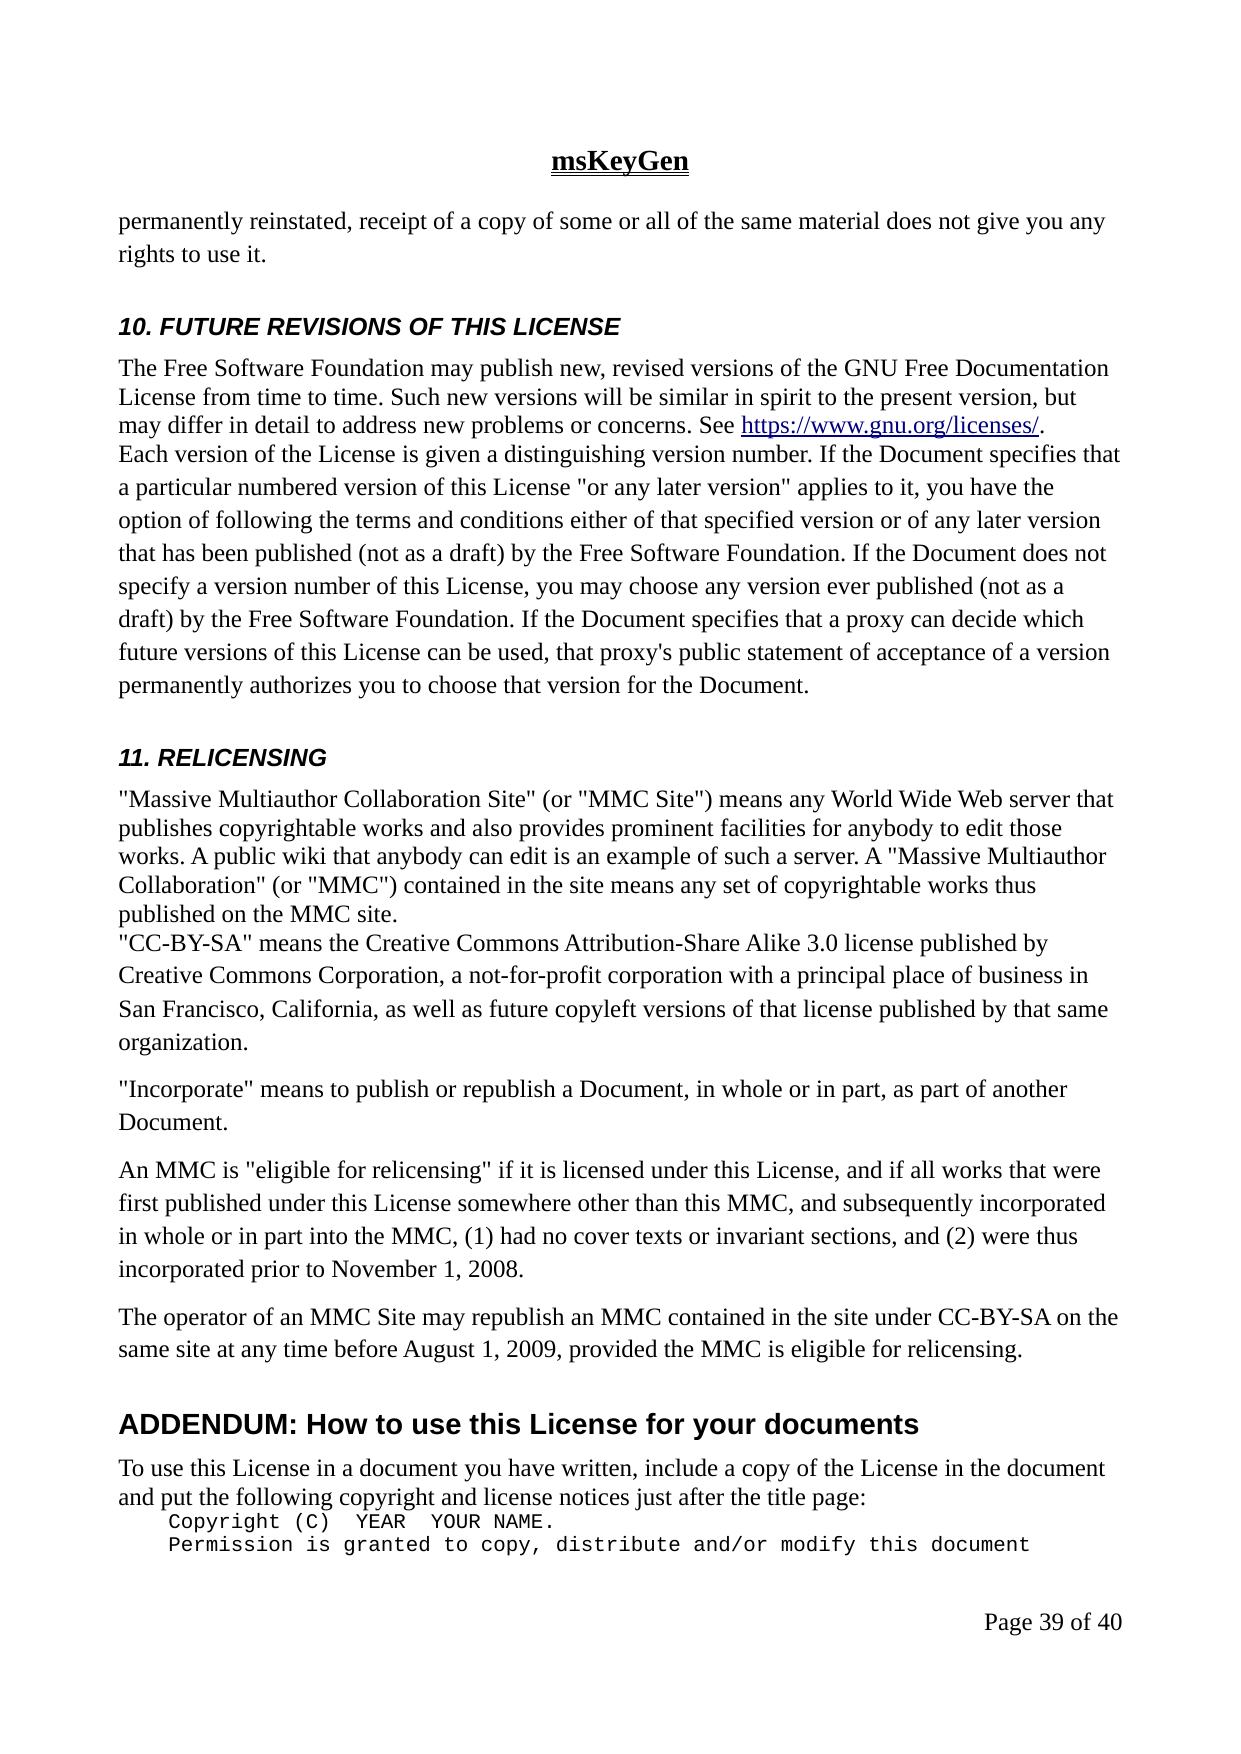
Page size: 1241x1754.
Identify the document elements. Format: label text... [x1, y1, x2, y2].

subtitle ADDENDUM: How to use this License for your documents [118, 1407, 1122, 1441]
text "CC-BY-SA" means the Creative Commons Attribution-Share Alike 3.0 license published by Creative Commons Corporation, a not-for-profit corporation with a principal place of business in San Francisco, California, as well as future copyleft versions of that license published by that same organization. [118, 928, 1122, 1055]
text An MMC is "eligible for relicensing" if it is licensed under this License, and if all works that were first published under this License somewhere other than this MMC, and subsequently incorporated in whole or in part into the MMC, (1) had no cover texts or invariant sections, and (2) were thus incorporated prior to November 1, 2008. [118, 1155, 1122, 1283]
text The operator of an MMC Site may republish an MMC contained in the site under CC-BY-SA on the same site at any time before August 1, 2009, provided the MMC is eligible for relicensing. [118, 1302, 1122, 1363]
text permanently reinstated, receipt of a copy of some or all of the same material does not give you any rights to use it. [118, 206, 1122, 268]
text Each version of the License is given a distinguishing version number. If the Document specifies that a particular numbered version of this License "or any later version" applies to it, you have the option of following the terms and conditions either of that specified version or of any later version that has been published (not as a draft) by the Free Software Foundation. If the Document does not specify a version number of this License, you may choose any version ever published (not as a draft) by the Free Software Foundation. If the Document specifies that a proxy can decide which future versions of this License can be used, that proxy's public statement of acceptance of a version permanently authorizes you to choose that version for the Document. [118, 439, 1122, 699]
text The Free Software Foundation may publish new, revised versions of the GNU Free Documentation License from time to time. Such new versions will be similar in spirit to the present version, but may differ in detail to address new problems or concerns. See https://www.gnu.org/licenses/. [118, 353, 1122, 439]
text "Massive Multiauthor Collaboration Site" (or "MMC Site") means any World Wide Web server that publishes copyrightable works and also provides prominent facilities for anybody to edit those works. A public wiki that anybody can edit is an example of such a server. A "Massive Multiauthor Collaboration" (or "MMC") contained in the site means any set of copyrightable works thus published on the MMC site. [118, 784, 1122, 928]
text To use this License in a document you have written, include a copy of the License in the document and put the following copyright and license notices just after the title page: [118, 1453, 1122, 1511]
text Copyright (C) YEAR YOUR NAME. [118, 1511, 1122, 1534]
text Permission is granted to copy, distribute and/or modify this document [118, 1534, 1122, 1558]
text "Incorporate" means to publish or republish a Document, in whole or in part, as part of another Document. [118, 1074, 1122, 1136]
subtitle 11. RELICENSING [118, 743, 1122, 771]
subtitle 10. FUTURE REVISIONS OF THIS LICENSE [118, 312, 1122, 340]
